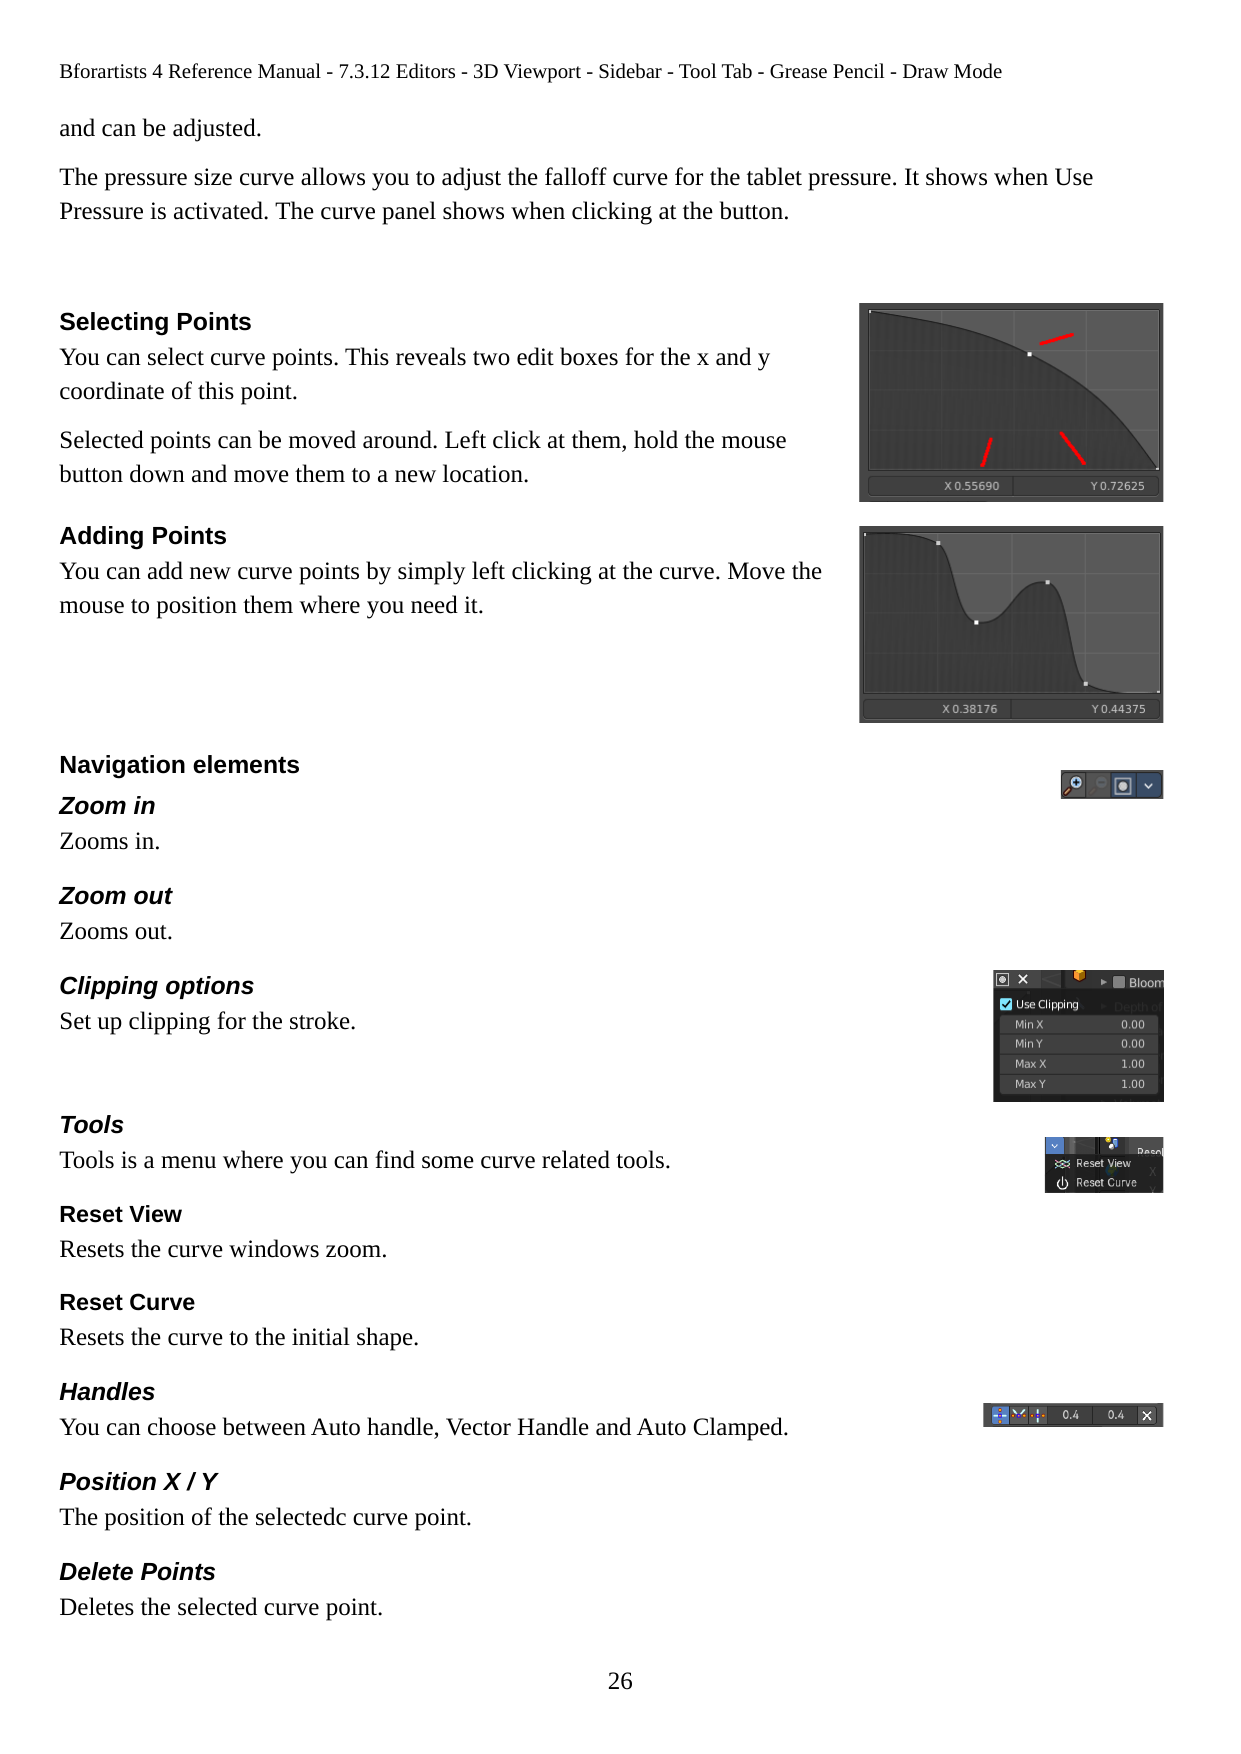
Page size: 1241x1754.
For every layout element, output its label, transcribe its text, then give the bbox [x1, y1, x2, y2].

subtitle Tools [59, 1111, 1181, 1139]
text Set up clipping for the stroke. [59, 1006, 993, 1035]
text The position of the selectedc curve point. [59, 1502, 1181, 1531]
text Zooms out. [59, 916, 1181, 945]
subtitle Reset View [59, 1201, 1181, 1227]
text Deletes the selected curve point. [59, 1592, 1181, 1621]
picture [993, 970, 1164, 1102]
subtitle Selecting Points [59, 307, 859, 335]
subtitle Zoom out [59, 881, 1181, 910]
text You can add new curve points by simply left clicking at the curve. Move the mouse to position them where you need it. [59, 556, 859, 619]
subtitle Reset Curve [59, 1289, 1181, 1316]
text and can be adjusted. [59, 113, 1181, 141]
text Resets the curve to the initial shape. [59, 1322, 1181, 1351]
picture [983, 1403, 1164, 1427]
picture [859, 303, 1164, 502]
text Zooms in. [59, 826, 1181, 855]
text You can select curve points. This reveals two edit boxes for the x and y coordinate of this point. [59, 342, 859, 405]
picture [1060, 770, 1164, 799]
subtitle Adding Points [59, 521, 1181, 550]
text The pressure size curve allows you to adjust the falloff curve for the tablet pressure. It shows when Use Pressure is activated. The curve panel shows when clicking at the button. [59, 162, 1181, 225]
text Tools is a menu where you can find some curve related tools. [59, 1145, 1044, 1174]
subtitle Navigation elements [59, 750, 1181, 779]
subtitle [1164, 307, 1181, 335]
text You can choose between Auto handle, Vector Handle and Auto Clamped. [59, 1412, 1181, 1441]
text Resets the curve windows zoom. [59, 1234, 1181, 1262]
subtitle [1164, 971, 1181, 1000]
picture [1044, 1137, 1164, 1193]
text Selected points can be moved around. Left click at them, hold the mouse button down and move them to a new location. [59, 425, 859, 488]
subtitle Clipping options [59, 971, 993, 1000]
subtitle Delete Points [59, 1557, 1181, 1586]
subtitle Handles [59, 1377, 1181, 1406]
subtitle Zoom in [59, 791, 1181, 820]
picture [859, 526, 1164, 723]
subtitle Position X / Y [59, 1467, 1181, 1496]
